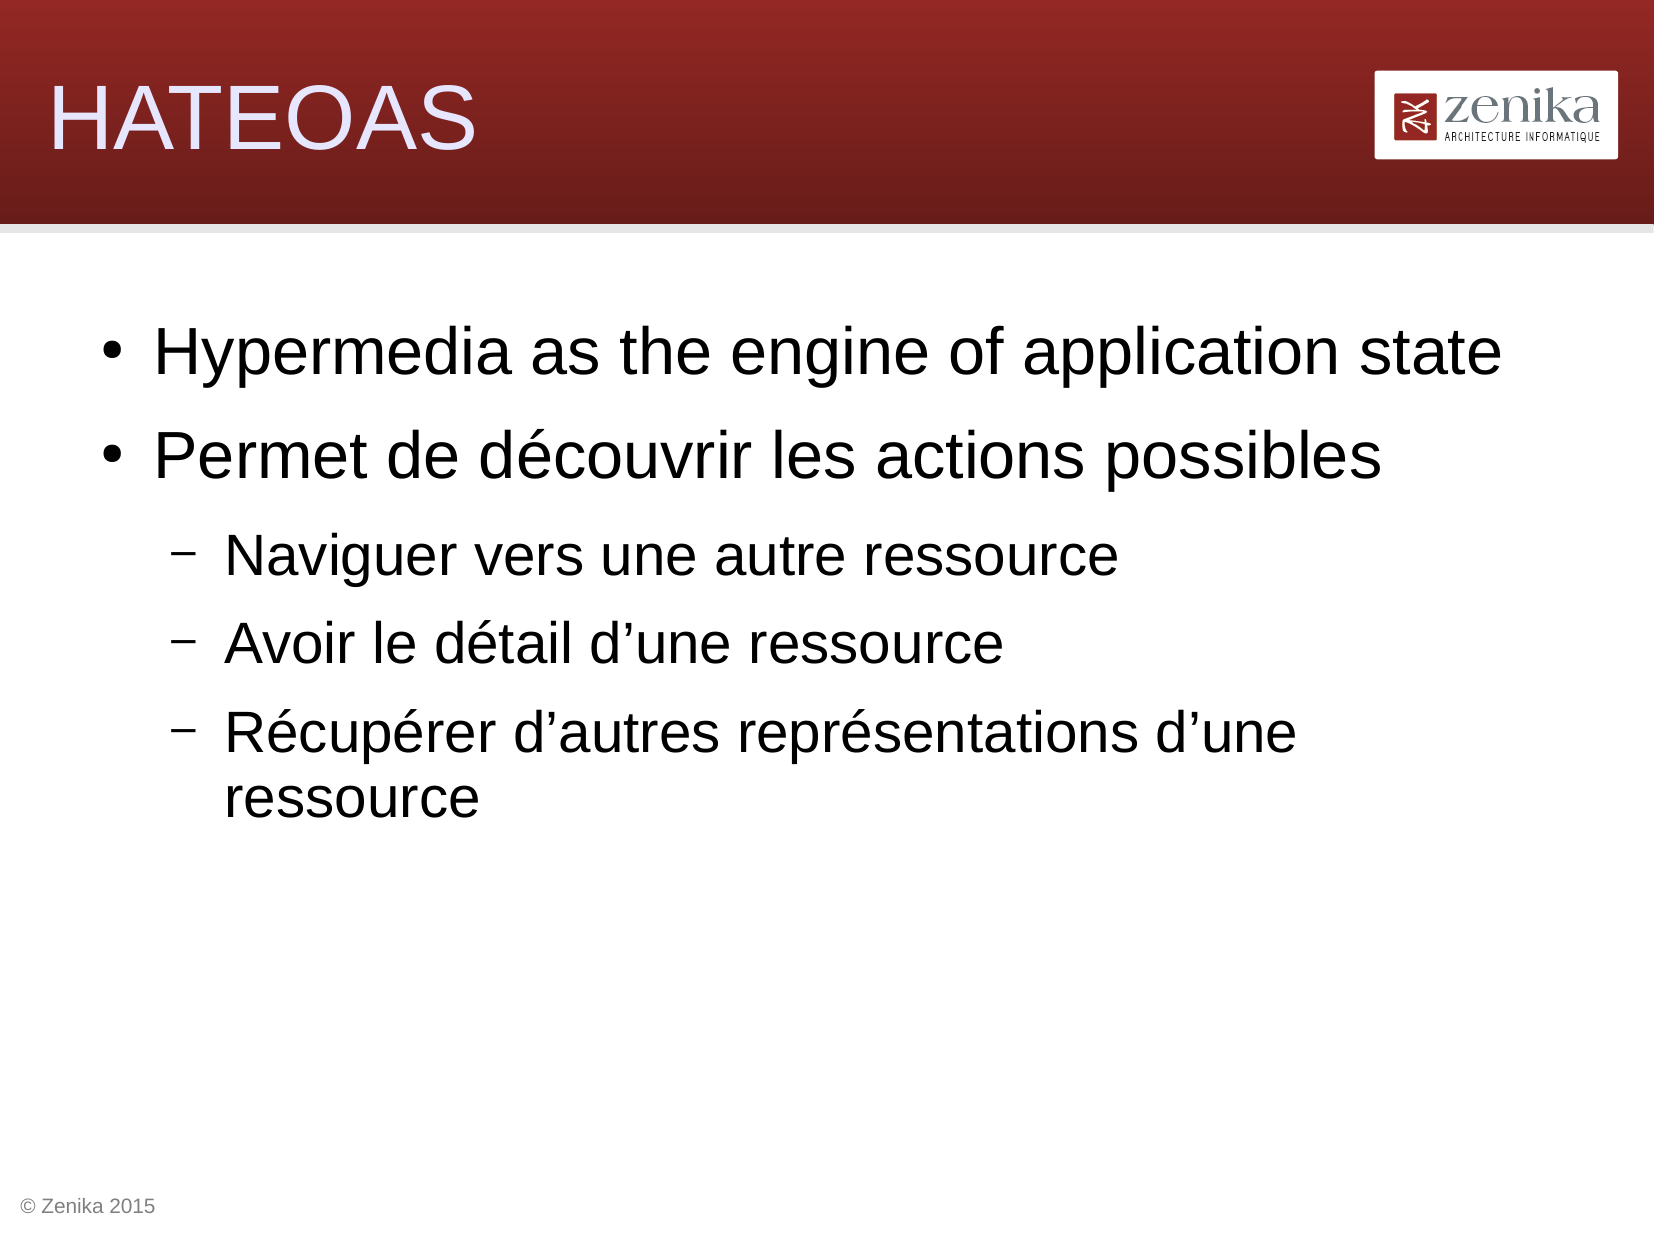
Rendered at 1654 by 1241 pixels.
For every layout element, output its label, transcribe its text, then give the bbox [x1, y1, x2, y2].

list Hypermedia as the engine of application state Permet de découvrir les actions possibles Naviguer vers une autre ressource Avoir le détail d’une ressource Récupérer d’autres représentations d’une ressource [82, 313, 1538, 1034]
title HATEOAS [47, 13, 1536, 222]
picture [1536, 82, 1600, 149]
